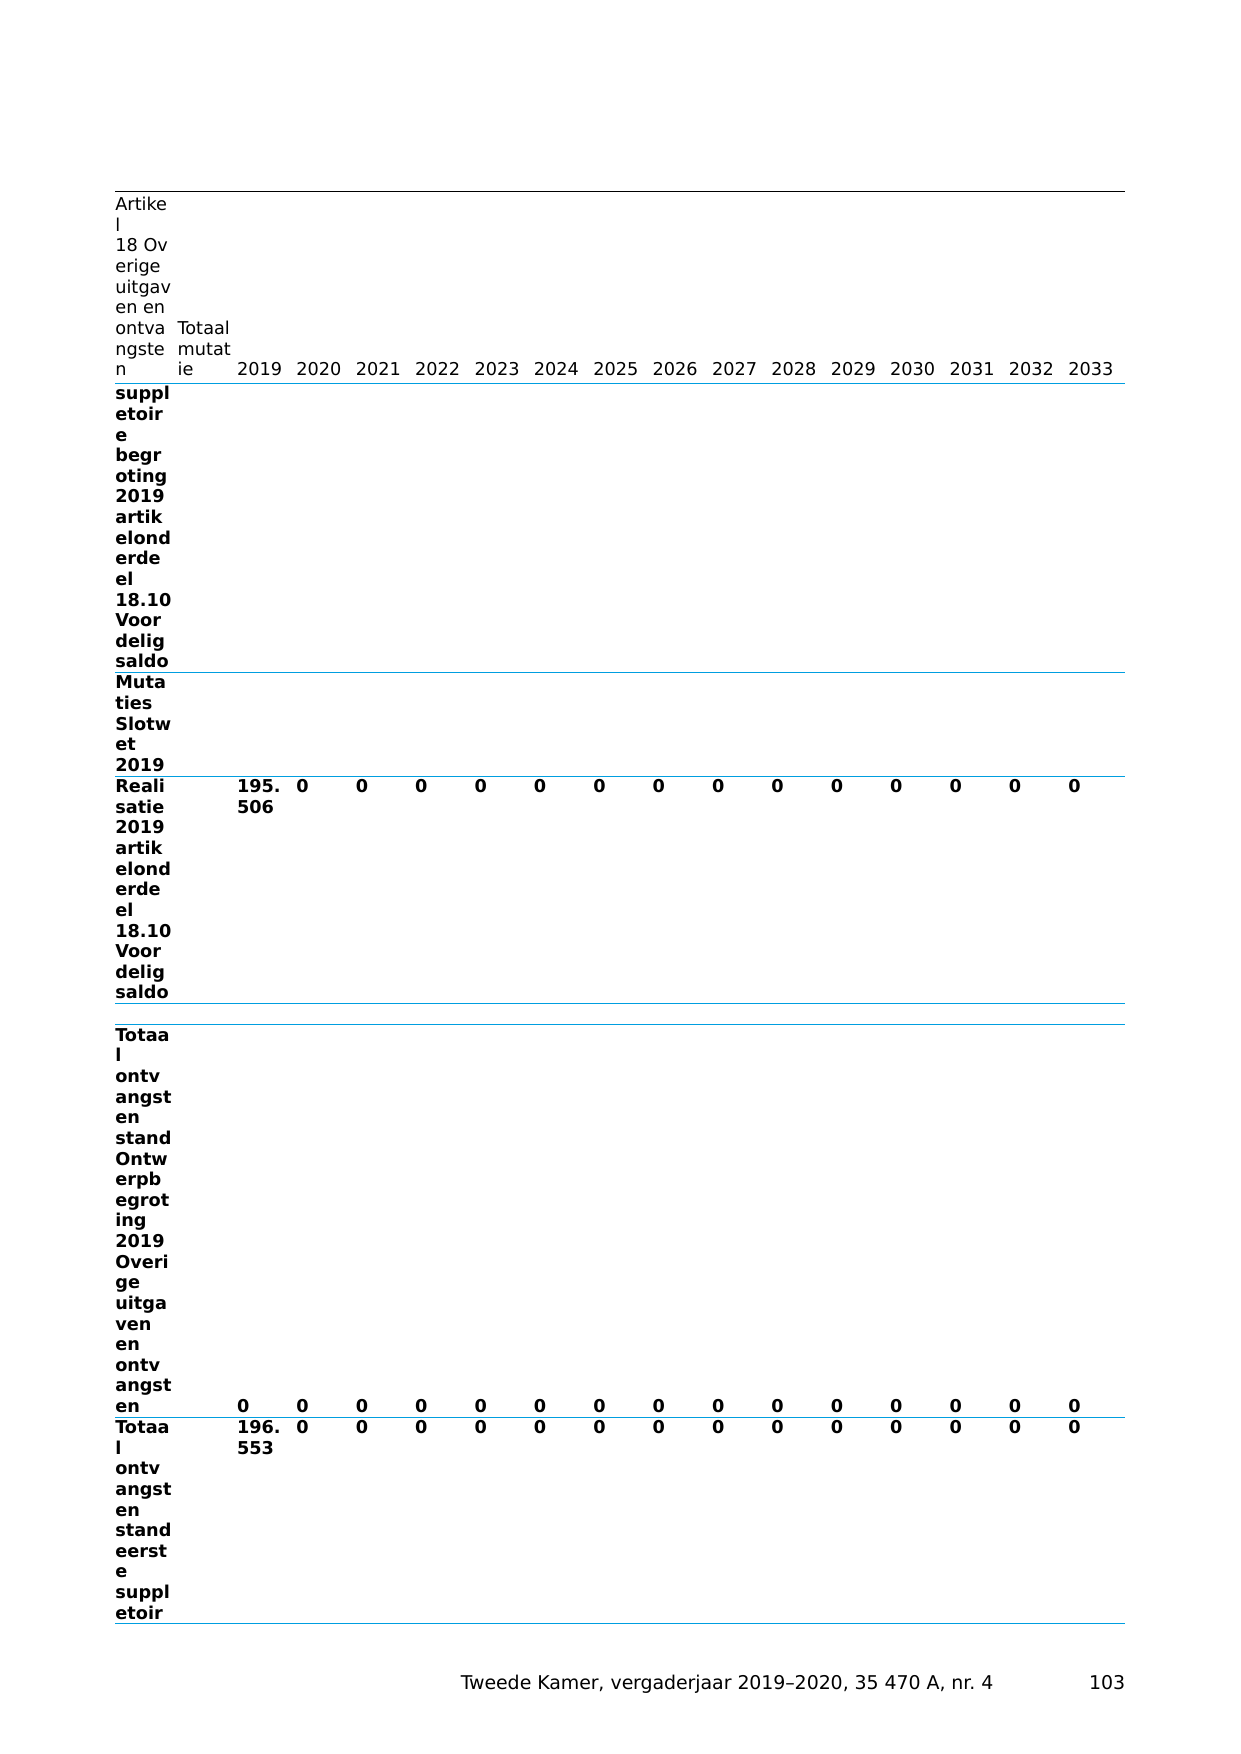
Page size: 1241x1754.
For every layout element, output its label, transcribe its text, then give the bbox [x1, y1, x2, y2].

table_cell [531, 1004, 590, 1024]
table_cell [1065, 1004, 1125, 1024]
table_cell 0 [590, 777, 649, 1003]
table_header 2027 [709, 192, 768, 383]
table_cell Totaal ontvangsten stand Ontwerpbegroting 2019 Overige uitgaven en ontvangsten [115, 1025, 174, 1417]
table_cell 0 [768, 1025, 828, 1417]
table_cell suppletoire begroting 2019 artikelonderdeel 18.10 Voordelig saldo [115, 384, 174, 672]
table_cell 0 [828, 777, 887, 1003]
table_header Artikel 18 Overige uitgaven en ontvangsten [115, 192, 174, 383]
table_header 2030 [887, 192, 946, 383]
table_cell 0 [946, 1418, 1006, 1623]
table_cell [887, 384, 946, 672]
table_cell [946, 384, 1006, 672]
table_cell [887, 673, 946, 776]
table_cell 0 [768, 777, 828, 1003]
table_cell [887, 1004, 946, 1024]
table_cell 0 [650, 1025, 709, 1417]
table_cell 0 [590, 1025, 649, 1417]
table_cell [531, 384, 590, 672]
table_cell [590, 673, 649, 776]
table_cell 0 [709, 1418, 768, 1623]
table_cell 0 [709, 777, 768, 1003]
table_cell 0 [590, 1418, 649, 1623]
table_header 2022 [412, 192, 471, 383]
table_cell [471, 673, 531, 776]
table_header 2023 [471, 192, 531, 383]
table_cell 0 [887, 1025, 946, 1417]
table_cell [650, 673, 709, 776]
table_cell 0 [412, 1025, 471, 1417]
table_cell [1006, 1004, 1065, 1024]
table_cell 0 [1065, 1418, 1125, 1623]
table_cell 0 [768, 1418, 828, 1623]
table_cell 0 [1065, 777, 1125, 1003]
table_cell [175, 1025, 234, 1417]
table_cell [175, 777, 234, 1003]
table_cell [768, 673, 828, 776]
table_header Totaal mutatie [175, 192, 234, 383]
table_cell [175, 673, 234, 776]
table_header 2026 [650, 192, 709, 383]
table_cell [293, 1004, 353, 1024]
table_cell 0 [650, 1418, 709, 1623]
table_cell Totaal ontvangsten stand eerste suppletoir [115, 1418, 174, 1623]
table_cell 0 [471, 1418, 531, 1623]
table_header 2029 [828, 192, 887, 383]
table_cell [412, 673, 471, 776]
table_cell [175, 384, 234, 672]
table_cell [1006, 384, 1065, 672]
table_cell [175, 1004, 234, 1024]
table_cell [1065, 384, 1125, 672]
table_cell 0 [828, 1025, 887, 1417]
table_cell [946, 1004, 1006, 1024]
table_cell [1065, 673, 1125, 776]
table_cell 0 [234, 1025, 293, 1417]
table_cell 0 [353, 777, 412, 1003]
table_header 2033 [1065, 192, 1125, 383]
table_cell 0 [353, 1025, 412, 1417]
table_header 2021 [353, 192, 412, 383]
table_cell 0 [531, 1418, 590, 1623]
table_cell [709, 1004, 768, 1024]
table_cell [590, 1004, 649, 1024]
table_cell [946, 673, 1006, 776]
table_cell [1006, 673, 1065, 776]
table_cell [115, 1004, 174, 1024]
table_cell [590, 384, 649, 672]
table_cell Mutaties Slotwet 2019 [115, 673, 174, 776]
table_cell 0 [531, 777, 590, 1003]
table_cell 195.506 [234, 777, 293, 1003]
table_cell [828, 384, 887, 672]
table_cell 0 [709, 1025, 768, 1417]
table_cell 0 [412, 1418, 471, 1623]
table_cell [234, 1004, 293, 1024]
table_cell [412, 384, 471, 672]
table_cell [234, 384, 293, 672]
table_header 2020 [293, 192, 353, 383]
table_cell 0 [471, 777, 531, 1003]
table_cell 0 [412, 777, 471, 1003]
table_cell 0 [828, 1418, 887, 1623]
table_cell 0 [1065, 1025, 1125, 1417]
table_cell 0 [293, 1025, 353, 1417]
table_cell [471, 1004, 531, 1024]
table_cell [768, 384, 828, 672]
table_cell 0 [471, 1025, 531, 1417]
table_header 2019 [234, 192, 293, 383]
table_header 2031 [946, 192, 1006, 383]
table_cell 0 [1006, 1025, 1065, 1417]
table_cell [768, 1004, 828, 1024]
table_cell [650, 1004, 709, 1024]
table_cell [293, 384, 353, 672]
table_cell 0 [1006, 777, 1065, 1003]
table_cell 0 [293, 777, 353, 1003]
table_cell 0 [353, 1418, 412, 1623]
table_cell 196.553 [234, 1418, 293, 1623]
table_cell [828, 673, 887, 776]
table_header 2028 [768, 192, 828, 383]
table_cell [650, 384, 709, 672]
table_cell 0 [293, 1418, 353, 1623]
table_cell 0 [1006, 1418, 1065, 1623]
table_cell [353, 1004, 412, 1024]
table_cell [471, 384, 531, 672]
table_cell [353, 384, 412, 672]
table_cell 0 [531, 1025, 590, 1417]
table_cell [353, 673, 412, 776]
table_header 2024 [531, 192, 590, 383]
table_header 2032 [1006, 192, 1065, 383]
table_cell 0 [946, 1025, 1006, 1417]
table_cell [234, 673, 293, 776]
table_cell [175, 1418, 234, 1623]
table_header 2025 [590, 192, 649, 383]
table_cell 0 [650, 777, 709, 1003]
table_cell [293, 673, 353, 776]
table_cell Realisatie 2019 artikelonderdeel 18.10 Voordelig saldo [115, 777, 174, 1003]
table_cell 0 [887, 1418, 946, 1623]
table_cell [709, 384, 768, 672]
table_cell [828, 1004, 887, 1024]
table_cell 0 [887, 777, 946, 1003]
table_cell 0 [946, 777, 1006, 1003]
table_cell [709, 673, 768, 776]
table_cell [531, 673, 590, 776]
table_cell [412, 1004, 471, 1024]
